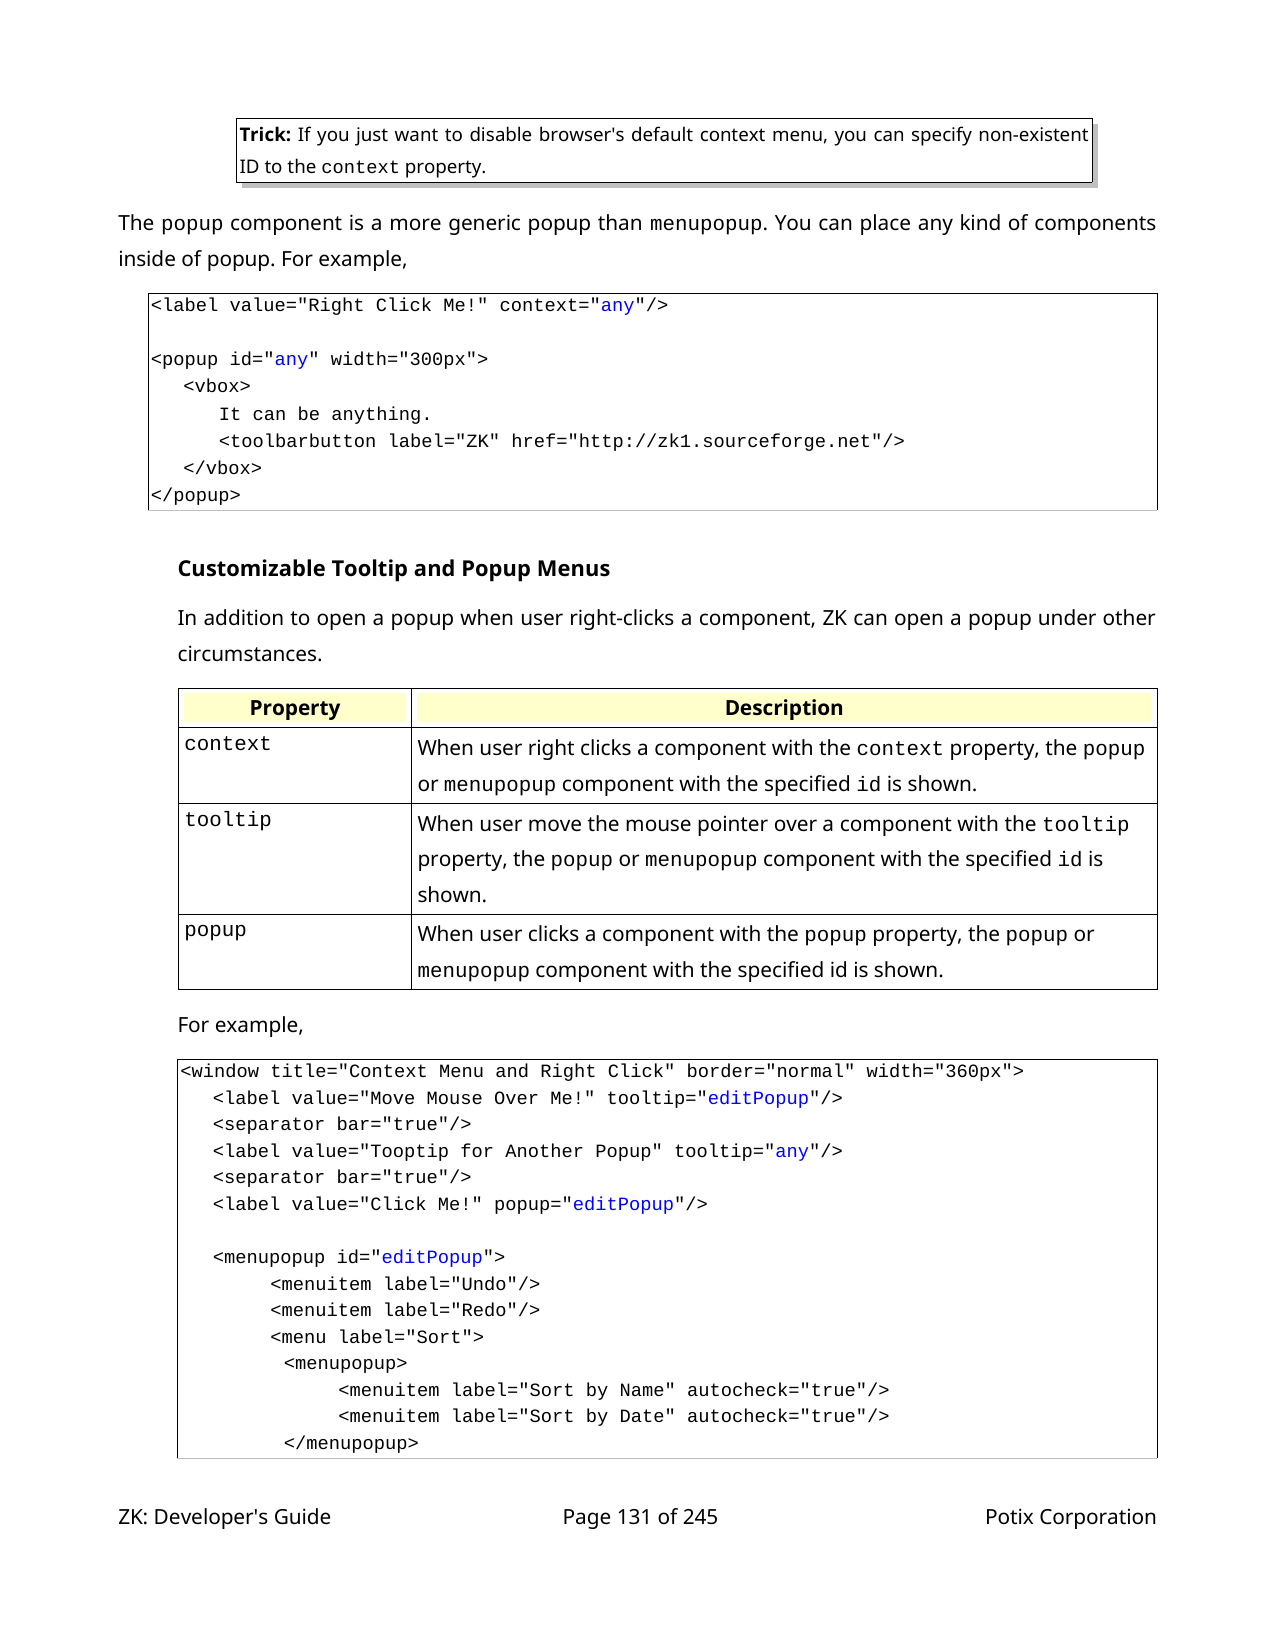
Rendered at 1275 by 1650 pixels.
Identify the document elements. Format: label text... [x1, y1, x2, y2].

text For example, [177, 1010, 1157, 1038]
table_header Description [412, 689, 1157, 727]
table_cell When user right clicks a component with the context property, the popup or menupopup component with the specified id is shown. [412, 728, 1157, 803]
text <popup id="any" width="300px"> [149, 347, 1157, 371]
text <toolbarbutton label="ZK" href="http://zk1.sourceforge.net"/> [149, 429, 1157, 453]
text In addition to open a popup when user right-clicks a component, ZK can open a popup under other circumstances. [177, 603, 1157, 667]
text It can be anything. [149, 401, 1157, 426]
table_cell context [179, 728, 411, 803]
table_cell When user clicks a component with the popup property, the popup or menupopup component with the specified id is shown. [412, 915, 1157, 989]
text <window title="Context Menu and Right Click" border="normal" width="360px"> <label value="Move Mouse Over Me!" tooltip="editPopup"/> <separator bar="true"/> <label value="Tooptip for Another Popup" tooltip="any"/> <separator bar="true"/> <label value="Click Me!" popup="editPopup"/> <menupopup id="editPopup"> <menuitem label="Undo"/> <menuitem label="Redo"/> <menu label="Sort"> <menupopup> <menuitem label="Sort by Name" autocheck="true"/> <menuitem label="Sort by Date" autocheck="true"/> </menupopup> [178, 1060, 1157, 1458]
text </popup> [149, 483, 1157, 510]
text The popup component is a more generic popup than menupopup. You can place any kind of components inside of popup. For example, [118, 208, 1157, 272]
table_cell When user move the mouse pointer over a component with the tooltip property, the popup or menupopup component with the specified id is shown. [412, 804, 1157, 914]
table_cell tooltip [179, 804, 411, 914]
text <label value="Right Click Me!" context="any"/> [149, 294, 1157, 317]
text Trick: If you just want to disable browser's default context menu, you can specify non-existent ID to the context property. [237, 119, 1092, 182]
subtitle Customizable Tooltip and Popup Menus [177, 553, 1157, 583]
text </vbox> [149, 456, 1157, 480]
table_cell popup [179, 915, 411, 989]
table_header Property [179, 689, 411, 727]
text <vbox> [149, 374, 1157, 398]
